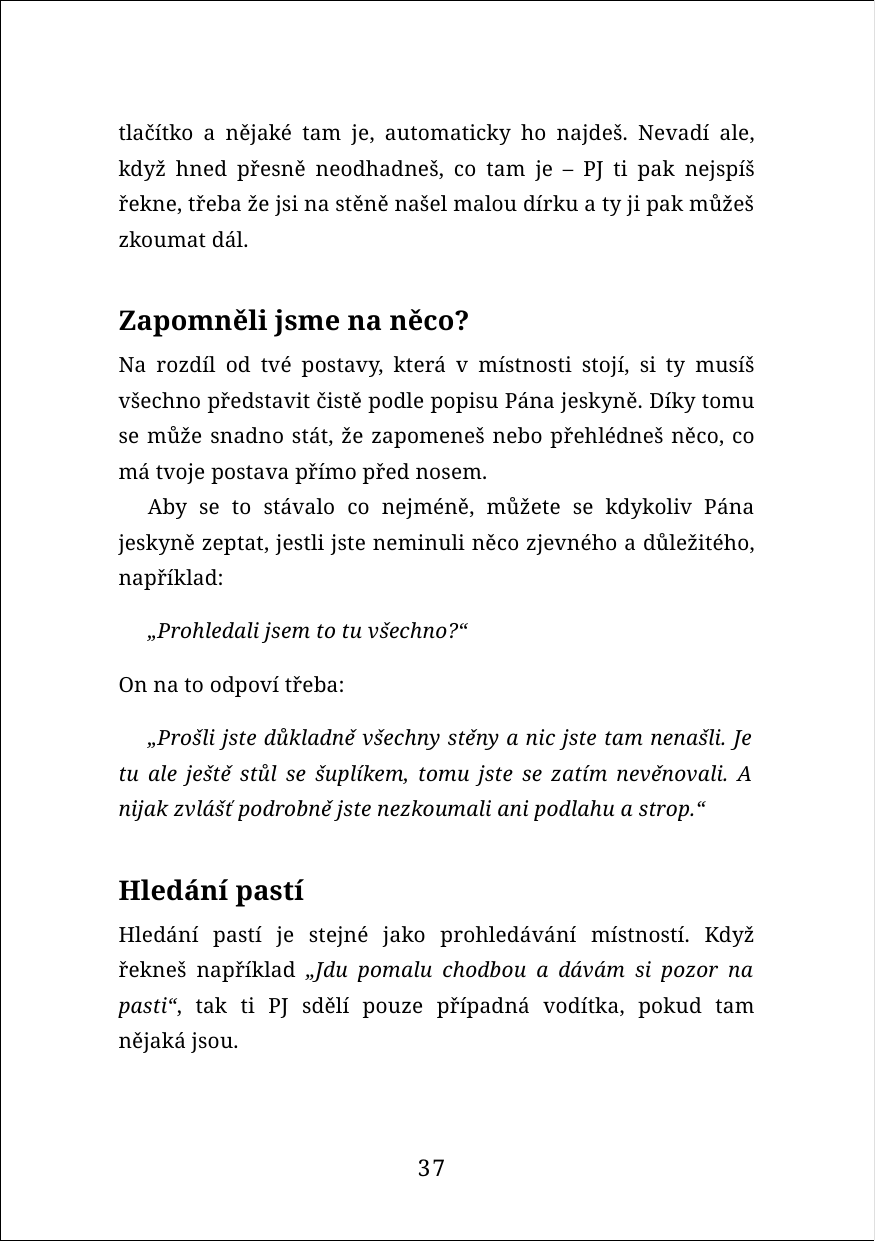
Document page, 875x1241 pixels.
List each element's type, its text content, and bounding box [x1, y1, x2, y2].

text tlačítko a nějaké tam je, automaticky ho najdeš. Nevadí ale, když hned přesně neodhadneš, co tam je – PJ ti pak nejspíš řekne, třeba že jsi na stěně našel malou dírku a ty ji pak můžeš zkoumat dál. [118, 118, 756, 253]
text Hledání pastí je stejné jako prohledávání místností. Když řekneš například „Jdu pomalu chodbou a dávám si pozor na pasti“, tak ti PJ sdělí pouze případná vodítka, pokud tam nějaká jsou. [118, 920, 756, 1055]
subtitle Zapomněli jsme na něco? [118, 302, 756, 338]
text „Prošli jste důkladně všechny stěny a nic jste tam nenašli. Je tu ale ještě stůl se šuplíkem, tomu jste se zatím nevěnovali. A nijak zvlášť podrobně jste nezkoumali ani podlahu a strop.“ [118, 723, 756, 823]
subtitle Hledání pastí [118, 871, 756, 908]
text On na to odpoví třeba: [118, 670, 756, 698]
text „Prohledali jsem to tu všechno?“ [118, 617, 756, 645]
text Na rozdíl od tvé postavy, která v místnosti stojí, si ty musíš všechno představit čistě podle popisu Pána jeskyně. Díky tomu se může snadno stát, že zapomeneš nebo přehlédneš něco, co má tvoje postava přímo před nosem. Aby se to stávalo co nejméně, můžete se kdykoliv Pána jeskyně zeptat, jestli jste neminuli něco zjevného a důležitého, například: [118, 350, 756, 592]
